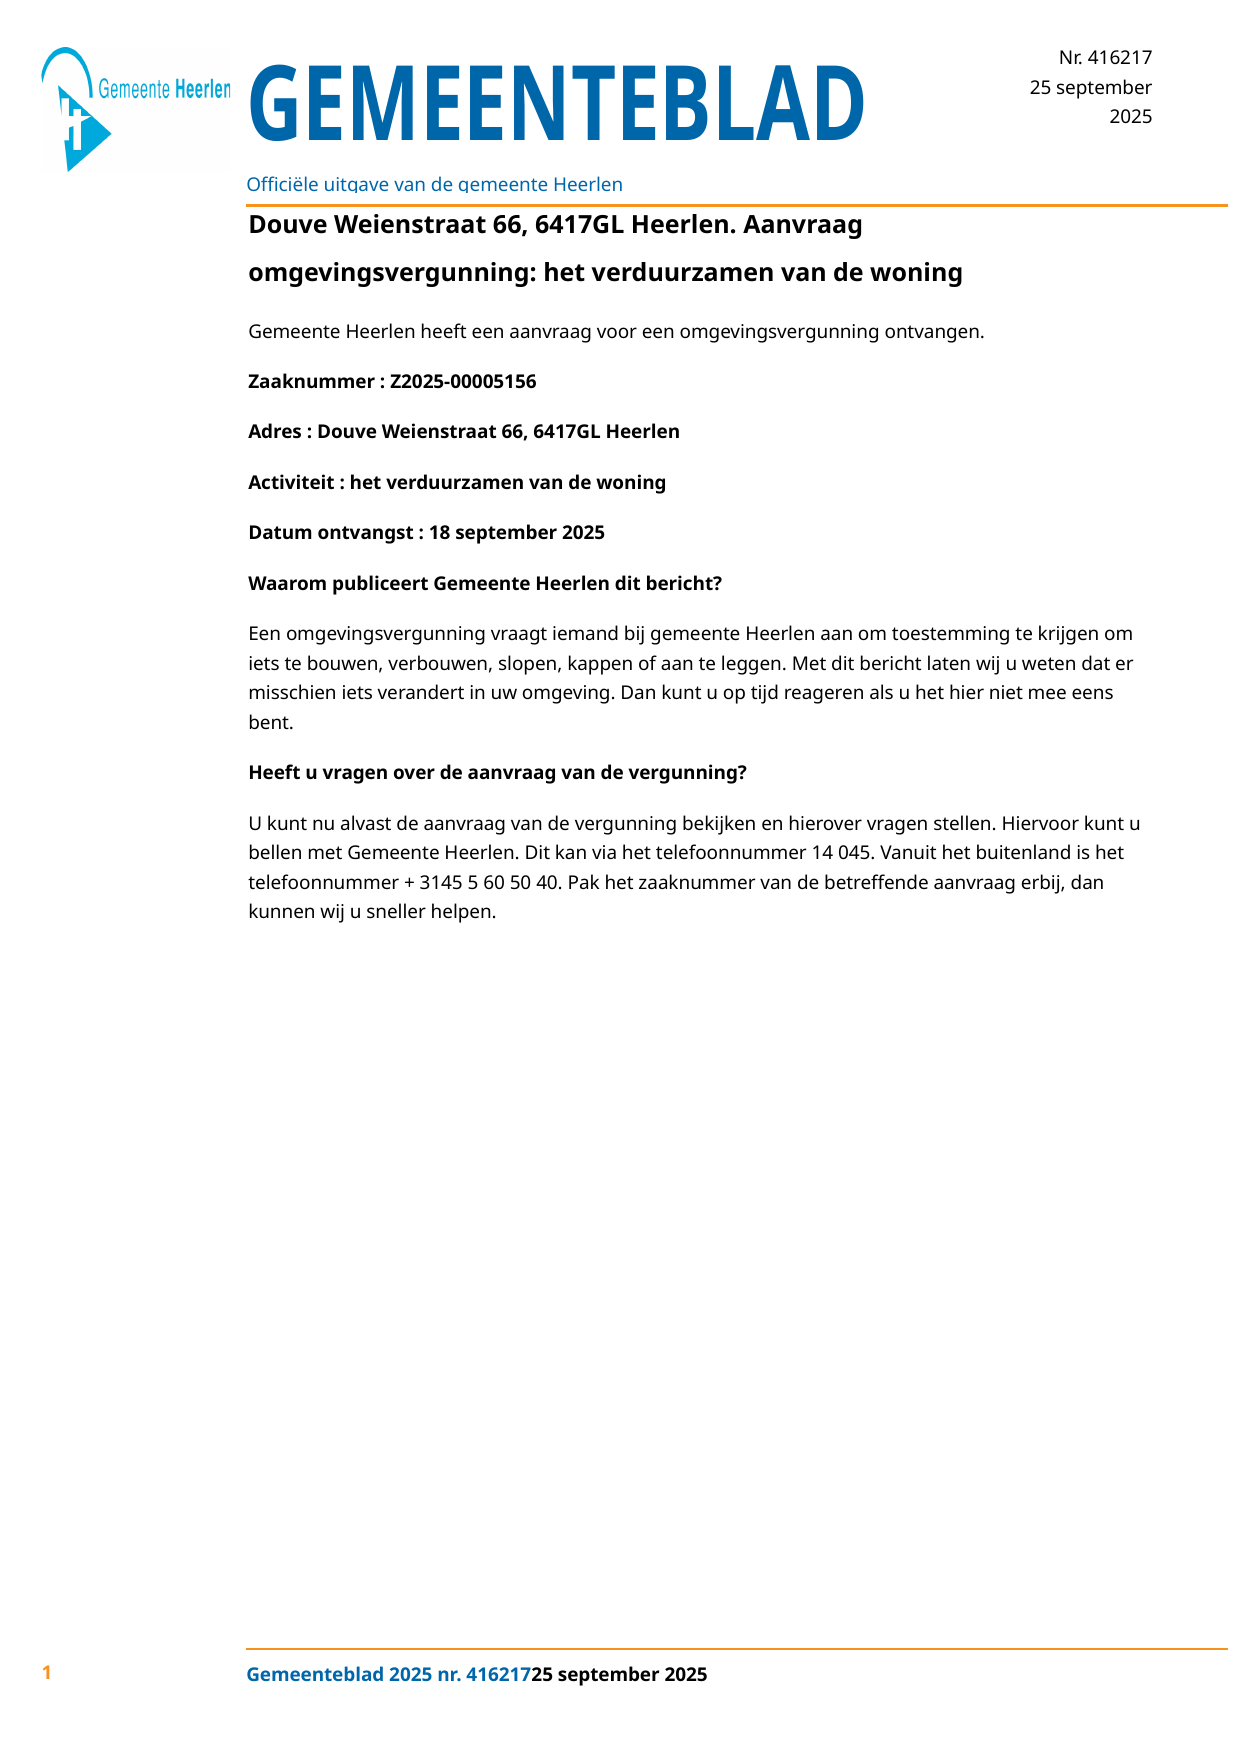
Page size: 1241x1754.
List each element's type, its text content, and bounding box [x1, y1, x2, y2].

picture [41, 47, 231, 172]
text Heeft u vragen over de aanvraag van de vergunning? [248, 759, 1152, 785]
text Zaaknummer : Z2025-00005156 [248, 368, 1152, 394]
text U kunt nu alvast de aanvraag van de vergunning bekijken en hierover vragen stellen. Hiervoor kunt u bellen met Gemeente Heerlen. Dit kan via het telefoonnummer 14 045. Vanuit het buitenland is het telefoonnummer + 3145 5 60 50 40. Pak het zaaknummer van de betreffende aanvraag erbij, dan kunnen wij u sneller helpen. [248, 810, 1152, 924]
text Douve Weienstraat 66, 6417GL Heerlen. Aanvraag omgevingsvergunning: het verduurzamen van de woning [248, 207, 1152, 288]
text Datum ontvangst : 18 september 2025 [248, 519, 1152, 545]
text Een omgevingsvergunning vraagt iemand bij gemeente Heerlen aan om toestemming te krijgen om iets te bouwen, verbouwen, slopen, kappen of aan te leggen. Met dit bericht laten wij u weten dat er misschien iets verandert in uw omgeving. Dan kunt u op tijd reageren als u het hier niet mee eens bent. [248, 620, 1152, 735]
picture [41, 47, 59, 70]
text Activiteit : het verduurzamen van de woning [248, 469, 1152, 495]
text Gemeente Heerlen heeft een aanvraag voor een omgevingsvergunning ontvangen. [248, 318, 1152, 344]
text Waarom publiceert Gemeente Heerlen dit bericht? [248, 570, 1152, 596]
text Adres : Douve Weienstraat 66, 6417GL Heerlen [248, 419, 1152, 444]
